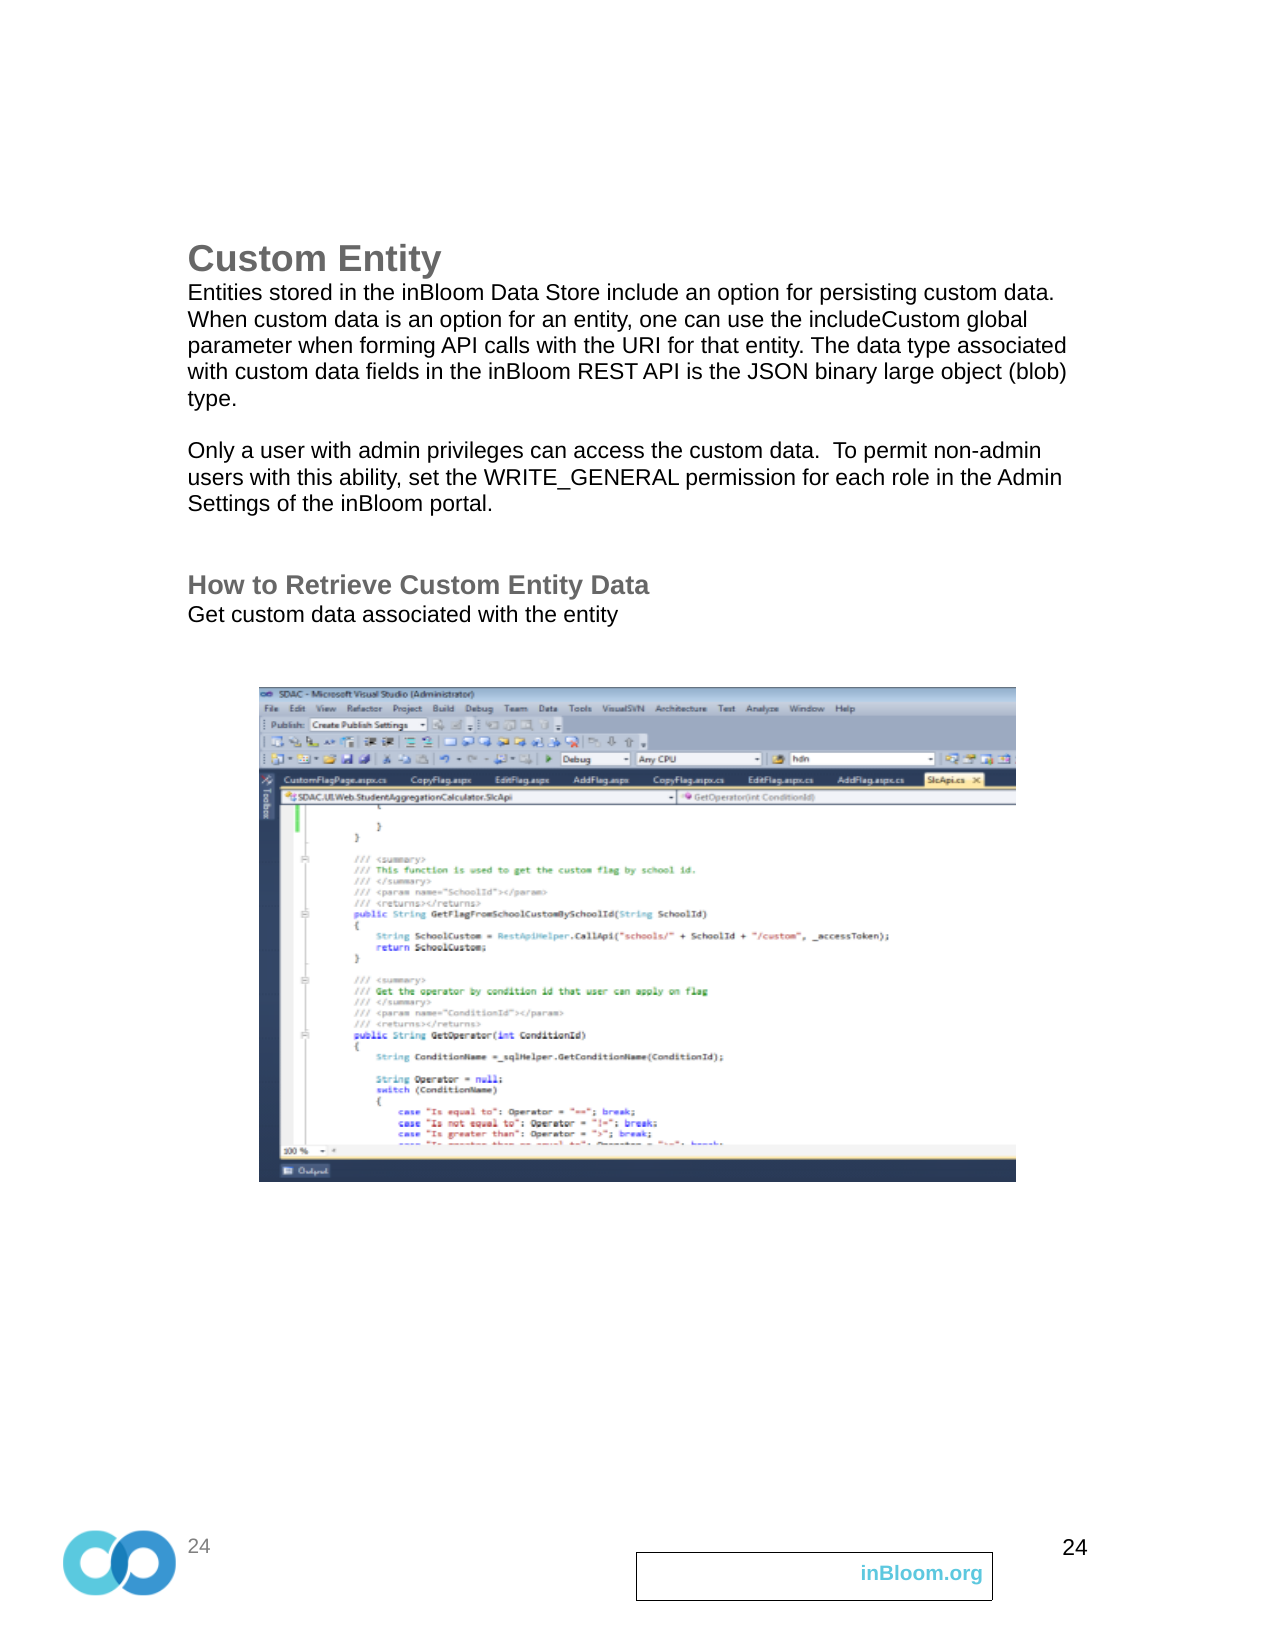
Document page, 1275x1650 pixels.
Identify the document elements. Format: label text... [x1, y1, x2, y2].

text Get custom data associated with the entity [187, 601, 1087, 627]
text Only a user with admin privileges can access the custom data. To permit non-admin users with this ability, set the WRITE_GENERAL permission for each role in the Admin Settings of the inBloom portal. [187, 437, 1087, 516]
text Entities stored in the inBloom Data Store include an option for persisting custom data. When custom data is an option for an entity, one can use the includeCustom global parameter when forming API calls with the URI for that entity. The data type associated with custom data fields in the inBloom REST API is the JSON binary large object (blob) type. [187, 279, 1087, 411]
picture [53, 1518, 926, 1635]
subtitle How to Retrieve Custom Entity Data [187, 569, 1087, 601]
subtitle Custom Entity [187, 236, 1087, 279]
